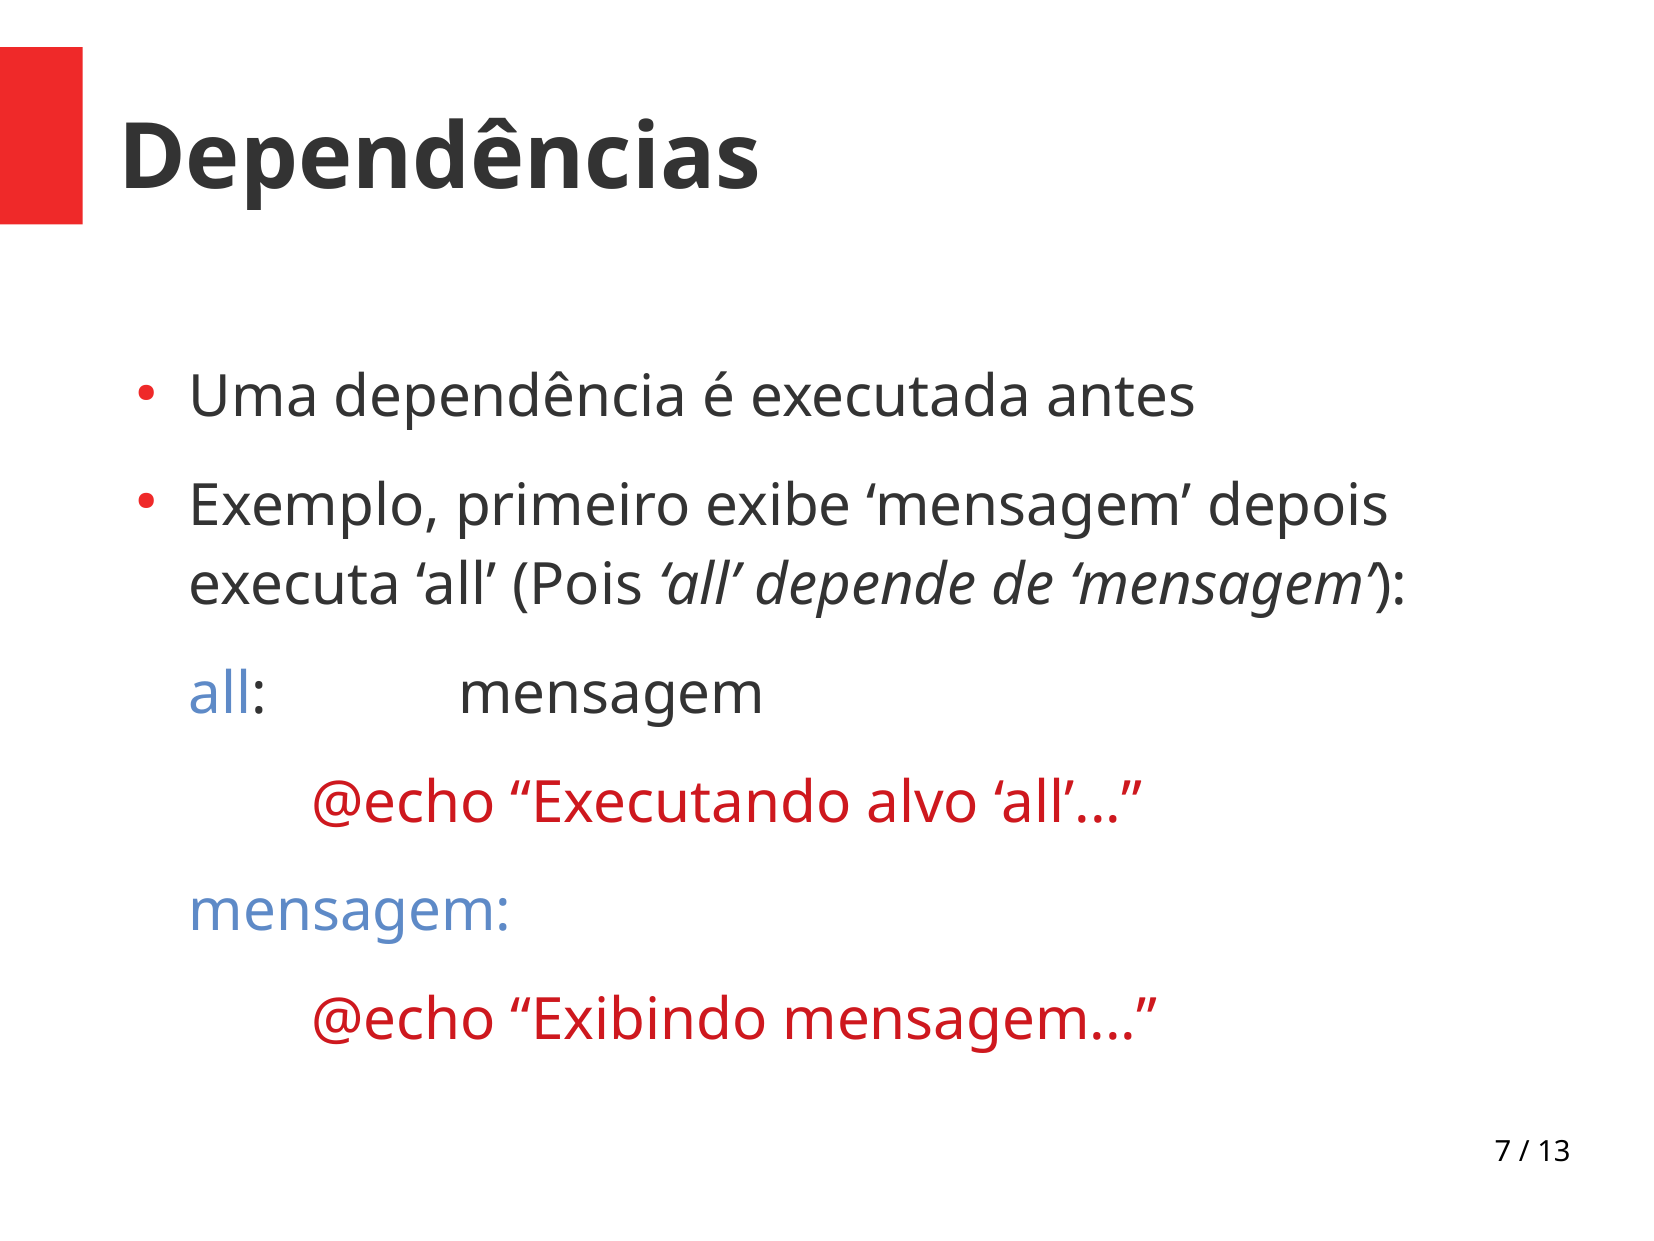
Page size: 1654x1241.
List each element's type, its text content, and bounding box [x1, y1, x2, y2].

list Uma dependência é executada antes Exemplo, primeiro exibe ‘mensagem’ depois executa ‘all’ (Pois ‘all’ depende de ‘mensagem’): all: mensagem @echo “Executando alvo ‘all’...” mensagem: @echo “Exibindo mensagem...” [118, 354, 1536, 1074]
title Dependências [118, 49, 1571, 257]
